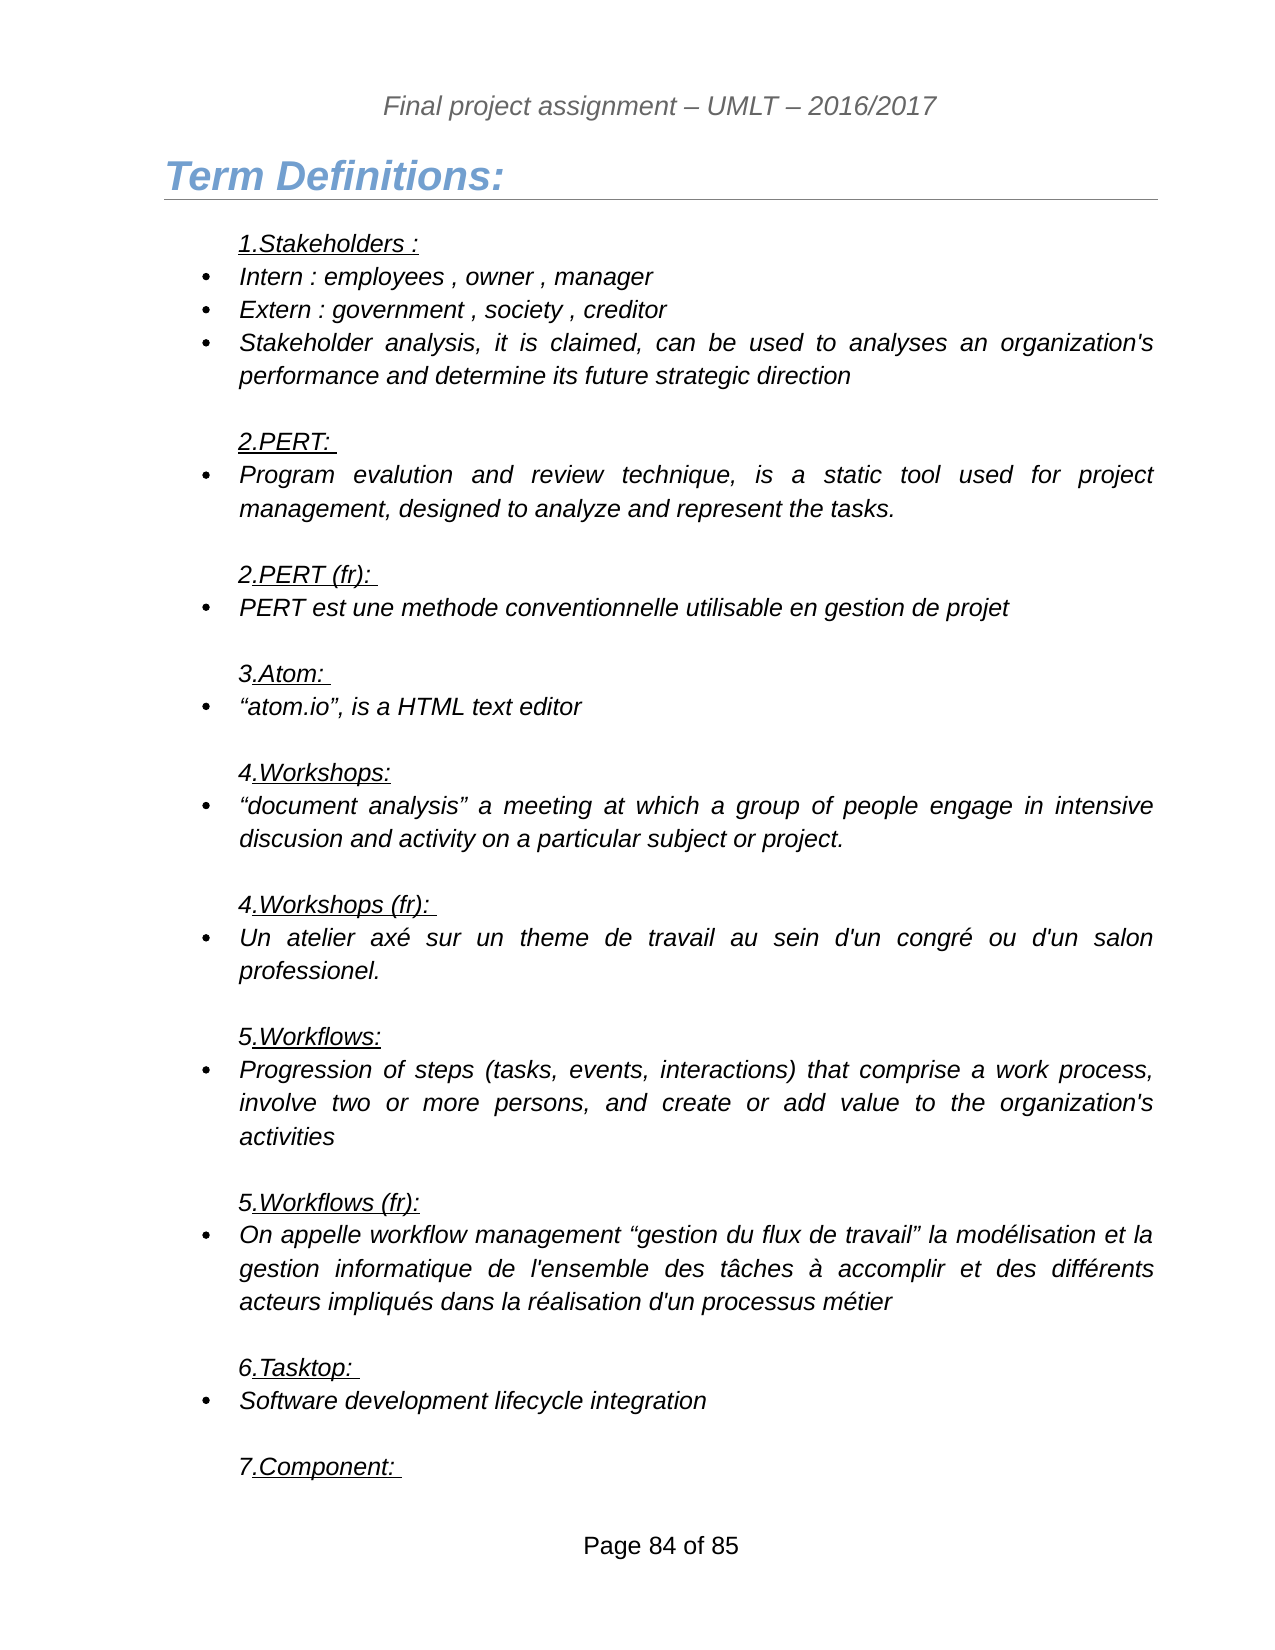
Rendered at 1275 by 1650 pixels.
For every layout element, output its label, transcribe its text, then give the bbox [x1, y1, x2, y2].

list PERT est une methode conventionnelle utilisable en gestion de projet [202, 593, 1158, 621]
list Software development lifecycle integration [202, 1386, 1158, 1414]
list “document analysis” a meeting at which a group of people engage in intensive discusion and activity on a particular subject or project. [202, 791, 1158, 853]
list Un atelier axé sur un theme de travail au sein d'un congré ou d'un salon professionel. [202, 923, 1158, 985]
list Stakeholder analysis, it is claimed, can be used to analyses an organization's performance and determine its future strategic direction [202, 328, 1158, 390]
list Extern : government , society , creditor [202, 295, 1158, 324]
list On appelle workflow management “gestion du flux de travail” la modélisation et la gestion informatique de l'ensemble des tâches à accomplir et des différents acteurs impliqués dans la réalisation d'un processus métier [202, 1221, 1158, 1315]
text 4.Workshops (fr): [164, 890, 1158, 919]
text 6.Tasktop: [164, 1353, 1158, 1381]
text 3.Atom: [164, 659, 1158, 687]
text 5.Workflows: [164, 1022, 1158, 1051]
text 4.Workshops: [164, 758, 1158, 787]
text 2.PERT (fr): [164, 559, 1158, 588]
text Term Definitions: [164, 151, 1158, 199]
list Intern : employees , owner , manager [202, 262, 1158, 291]
text 7.Component: [164, 1452, 1158, 1481]
list “atom.io”, is a HTML text editor [202, 692, 1158, 721]
list Progression of steps (tasks, events, interactions) that comprise a work process, involve two or more persons, and create or add value to the organization's activities [202, 1055, 1158, 1150]
text 5.Workflows (fr): [164, 1187, 1158, 1216]
text 2.PERT: [164, 427, 1158, 456]
list Program evalution and review technique, is a static tool used for project management, designed to analyze and represent the tasks. [202, 460, 1158, 522]
text 1.Stakeholders : [164, 229, 1158, 258]
